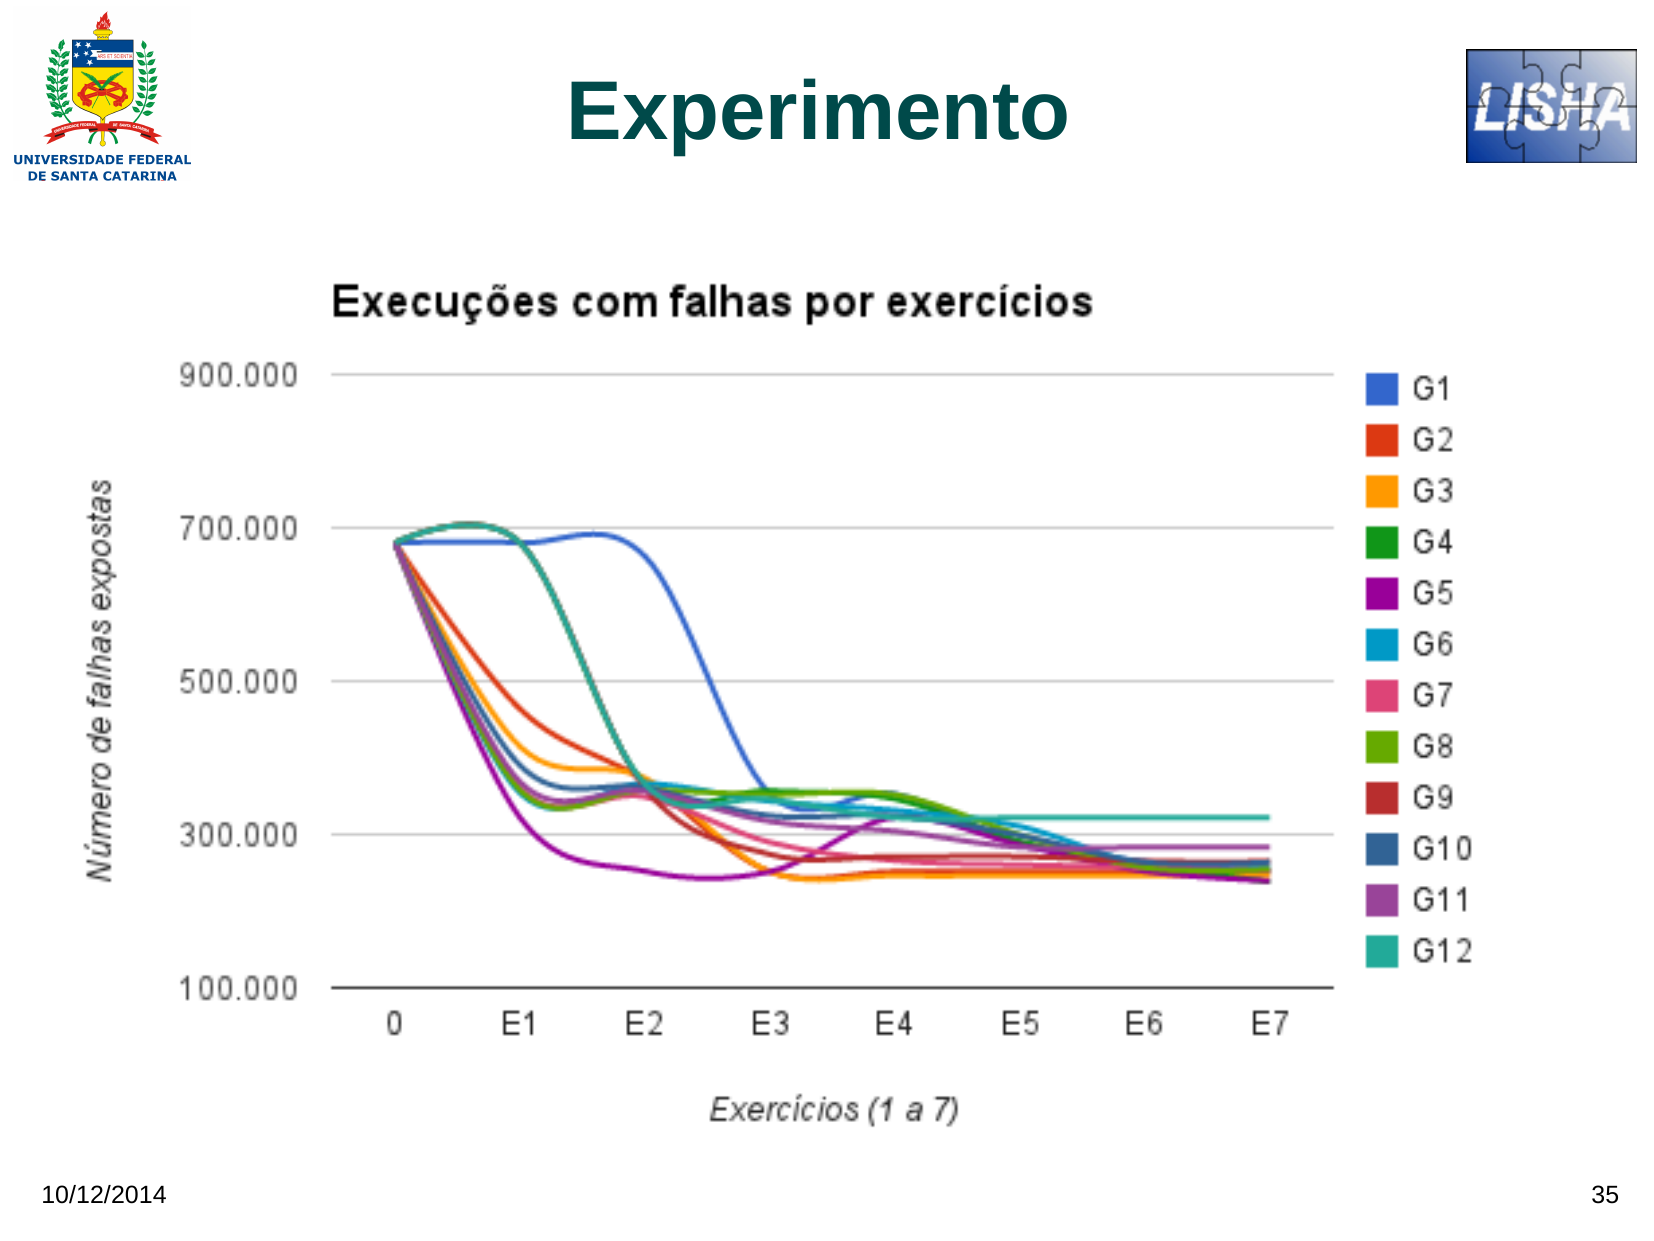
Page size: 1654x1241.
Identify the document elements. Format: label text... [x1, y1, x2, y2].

title Experimento [212, 61, 1426, 174]
picture [13, 6, 191, 181]
picture [23, 183, 1641, 1181]
picture [1466, 49, 1637, 163]
